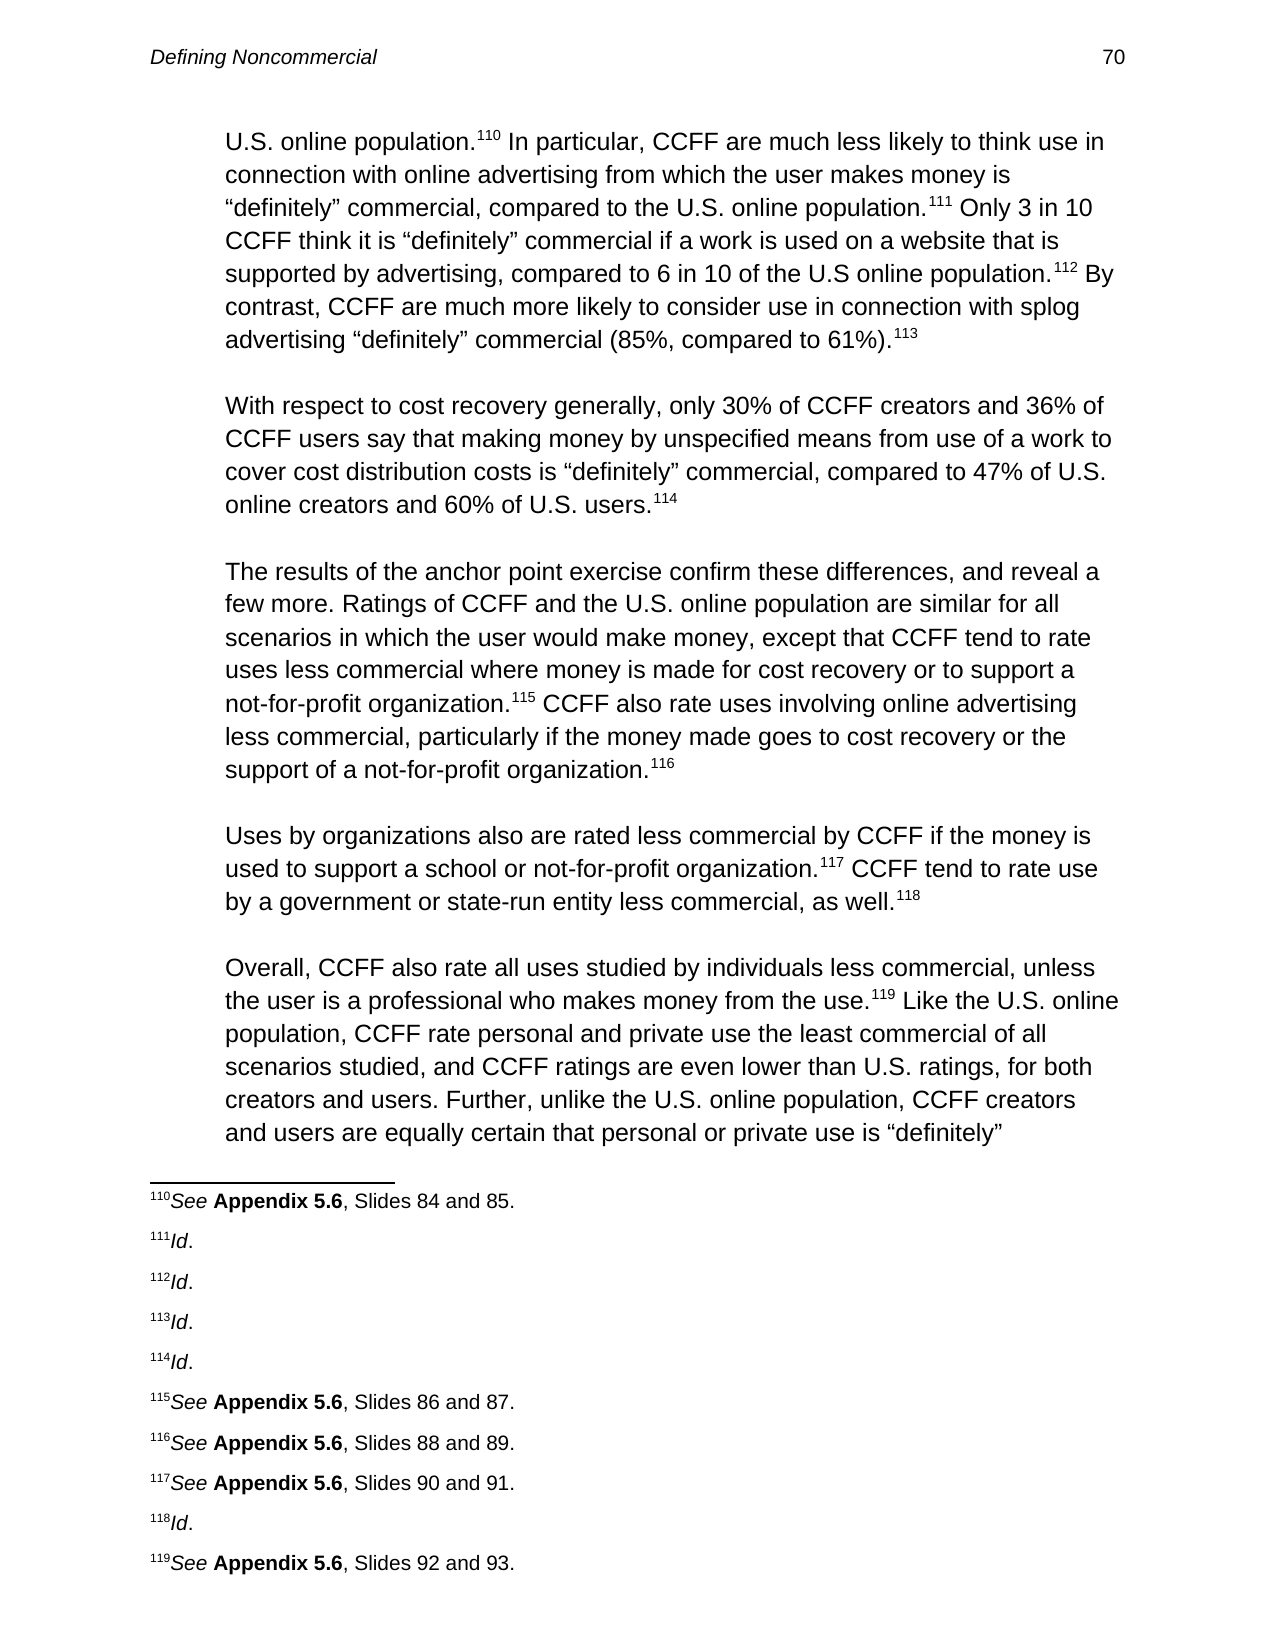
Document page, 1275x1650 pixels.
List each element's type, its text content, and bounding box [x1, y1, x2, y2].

text Id. [150, 1229, 1125, 1253]
text The results of the anchor point exercise confirm these differences, and reveal a few more. Ratings of CCFF and the U.S. online population are similar for all scenarios in which the user would make money, except that CCFF tend to rate uses less commercial where money is made for cost recovery or to support a not-for-profit organization. CCFF also rate uses involving online advertising less commercial, particularly if the money made goes to cost recovery or the support of a not-for-profit organization. [225, 556, 1125, 783]
text Uses by organizations also are rated less commercial by CCFF if the money is used to support a school or not-for-profit organization. CCFF tend to rate use by a government or state-run entity less commercial, as well. [225, 821, 1125, 915]
text See Appendix 5.6, Slides 88 and 89. [150, 1430, 1125, 1454]
text Id. [150, 1511, 1125, 1535]
text Overall, CCFF also rate all uses studied by individuals less commercial, unless the user is a professional who makes money from the use. Like the U.S. online population, CCFF rate personal and private use the least commercial of all scenarios studied, and CCFF ratings are even lower than U.S. ratings, for both creators and users. Further, unlike the U.S. online population, CCFF creators and users are equally certain that personal or private use is “definitely” [225, 953, 1125, 1147]
text See Appendix 5.6, Slides 86 and 87. [150, 1390, 1125, 1414]
text See Appendix 5.6, Slides 92 and 93. [150, 1551, 1125, 1575]
text See Appendix 5.6, Slides 90 and 91. [150, 1471, 1125, 1494]
text With respect to cost recovery generally, only 30% of CCFF creators and 36% of CCFF users say that making money by unspecified means from use of a work to cover cost distribution costs is “definitely” commercial, compared to 47% of U.S. online creators and 60% of U.S. users. [225, 391, 1125, 519]
text See Appendix 5.6, Slides 84 and 85. [150, 1189, 1125, 1213]
text Id. [150, 1310, 1125, 1334]
text Id. [150, 1269, 1125, 1293]
text U.S. online population. In particular, CCFF are much less likely to think use in connection with online advertising from which the user makes money is “definitely” commercial, compared to the U.S. online population. Only 3 in 10 CCFF think it is “definitely” commercial if a work is used on a website that is supported by advertising, compared to 6 in 10 of the U.S online population. By contrast, CCFF are much more likely to consider use in connection with splog advertising “definitely” commercial (85%, compared to 61%). [225, 127, 1125, 354]
text Id. [150, 1350, 1125, 1374]
